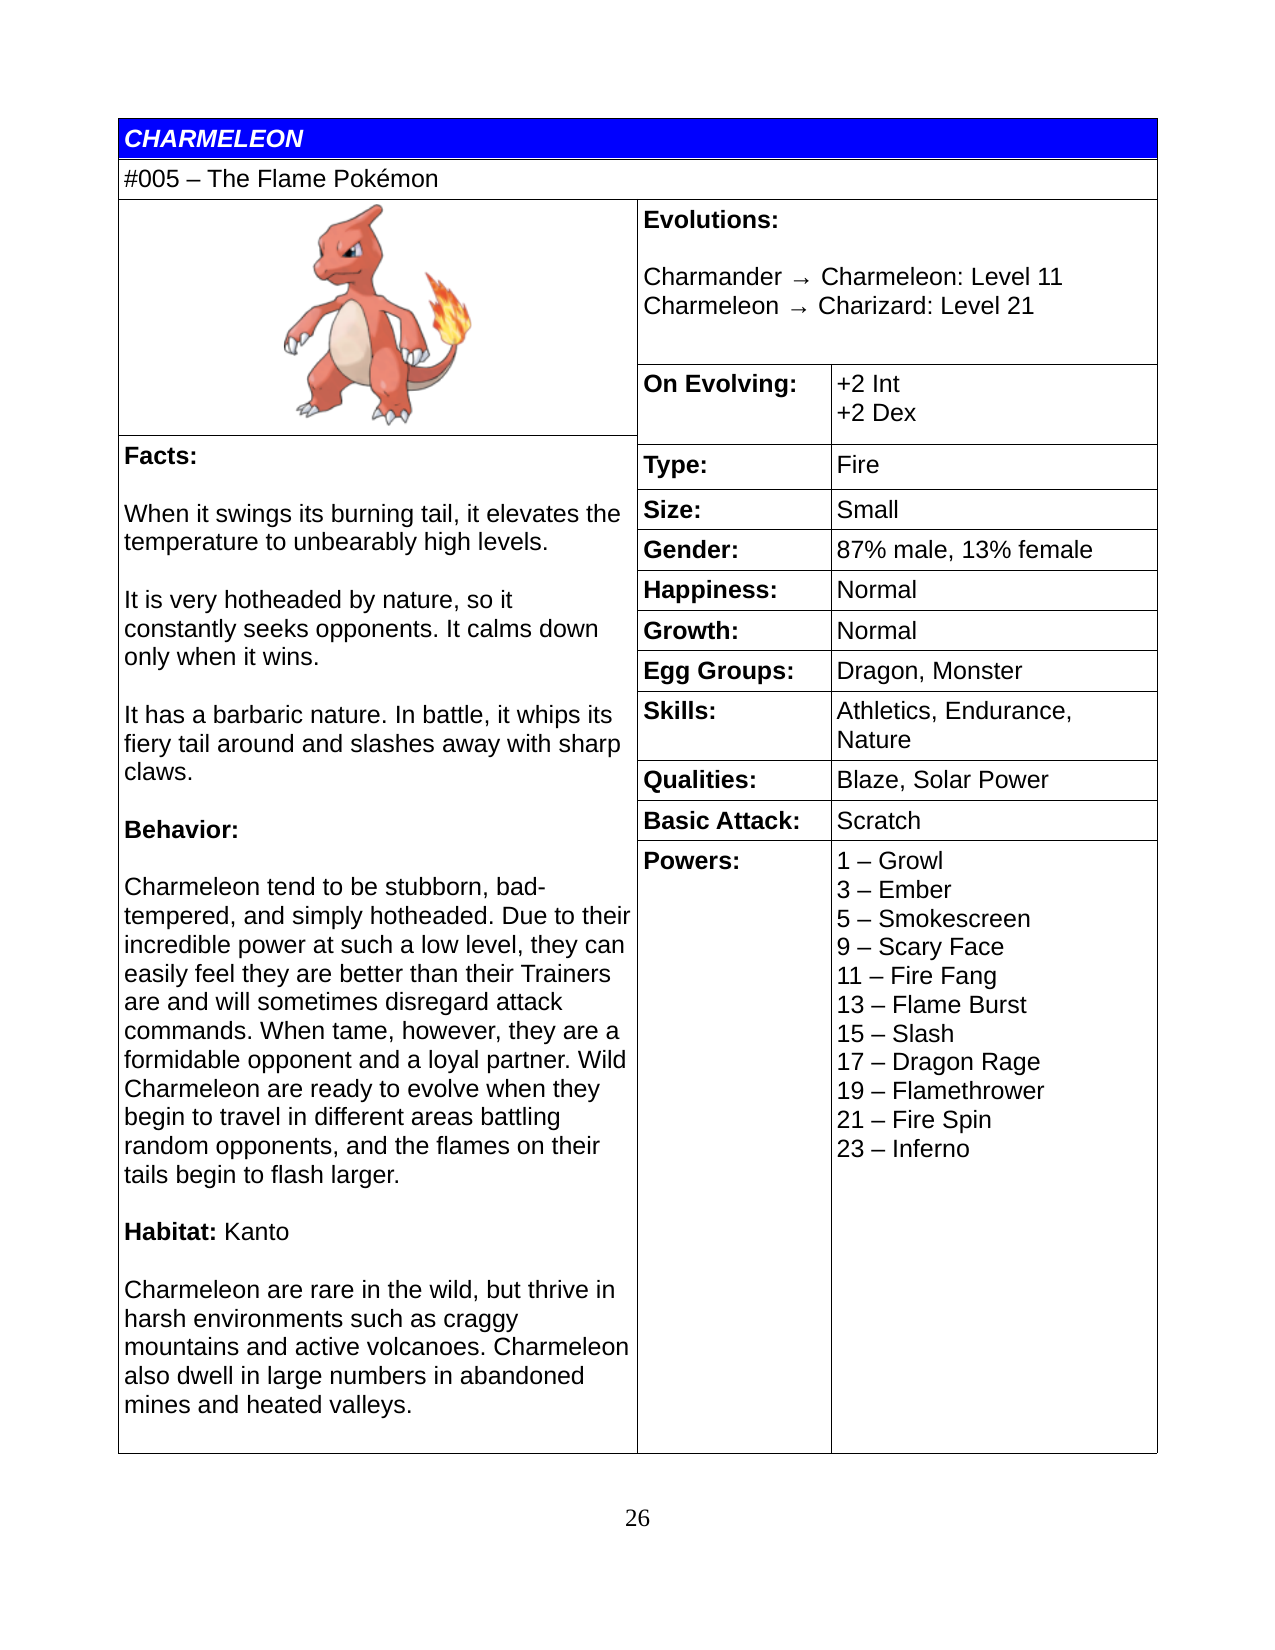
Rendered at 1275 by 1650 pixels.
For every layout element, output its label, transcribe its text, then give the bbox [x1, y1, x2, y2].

table_cell Powers: [638, 841, 831, 1453]
table_cell Type: [638, 445, 831, 489]
table_cell Size: [638, 490, 831, 529]
table_cell Qualities: [638, 761, 831, 800]
table_cell Evolutions: Charmander → Charmeleon: Level 11 Charmeleon → Charizard: Level 21 [638, 200, 1157, 364]
table_cell 87% male, 13% female [832, 530, 1157, 569]
table_cell Skills: [638, 692, 831, 759]
table_cell Gender: [638, 530, 831, 569]
table_cell Scratch [832, 801, 1157, 840]
table_cell Growth: [638, 611, 831, 650]
table_cell Normal [832, 611, 1157, 650]
table_cell Fire [832, 445, 1157, 489]
table_cell +2 Int +2 Dex [832, 365, 1157, 444]
table_cell 1 – Growl 3 – Ember 5 – Smokescreen 9 – Scary Face 11 – Fire Fang 13 – Flame Burst 15 – Slash 17 – Dragon Rage 19 – Flamethrower 21 – Fire Spin 23 – Inferno [832, 841, 1157, 1453]
table_cell Small [832, 490, 1157, 529]
table_cell Athletics, Endurance, Nature [832, 692, 1157, 759]
table_cell #005 – The Flame Pokémon [119, 160, 1157, 199]
table_cell Blaze, Solar Power [832, 761, 1157, 800]
table_cell Basic Attack: [638, 801, 831, 840]
table_cell Normal [832, 571, 1157, 610]
table_cell Facts: When it swings its burning tail, it elevates the temperature to unbearably high levels. It is very hotheaded by nature, so it constantly seeks opponents. It calms down only when it wins. It has a barbaric nature. In battle, it whips its fiery tail around and slashes away with sharp claws. Behavior: Charmeleon tend to be stubborn, bad-tempered, and simply hotheaded. Due to their incredible power at such a low level, they can easily feel they are better than their Trainers are and will sometimes disregard attack commands. When tame, however, they are a formidable opponent and a loyal partner. Wild Charmeleon are ready to evolve when they begin to travel in different areas battling random opponents, and the flames on their tails begin to flash larger. Habitat: Kanto Charmeleon are rare in the wild, but thrive in harsh environments such as craggy mountains and active volcanoes. Charmeleon also dwell in large numbers in abandoned mines and heated valleys. [119, 436, 637, 1453]
table_cell [119, 200, 637, 435]
table_header CHARMELEON [119, 119, 1157, 158]
table_cell Happiness: [638, 571, 831, 610]
picture [283, 204, 472, 430]
table_cell On Evolving: [638, 365, 831, 444]
table_cell Egg Groups: [638, 651, 831, 691]
table_cell Dragon, Monster [832, 651, 1157, 691]
